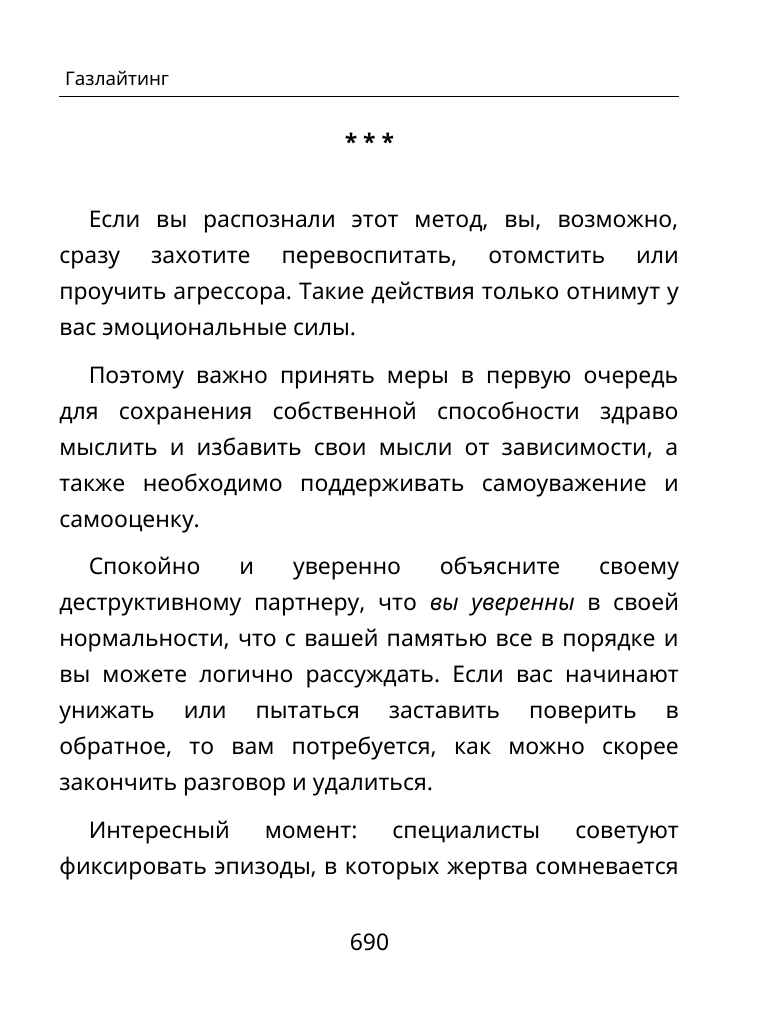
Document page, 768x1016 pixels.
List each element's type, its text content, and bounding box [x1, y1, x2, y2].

text Поэтому важно принять меры в первую очередь для сохранения собственной способности здраво мыслить и избавить свои мысли от зависимости, а также необходимо поддерживать самоуважение и самооценку. [59, 359, 679, 534]
subtitle * * * [59, 126, 679, 157]
text Спокойно и уверенно объясните своему деструктивному партнеру, что вы уверенны в своей нормальности, что с вашей памятью все в порядке и вы можете логично рассуждать. Если вас начинают унижать или пытаться заставить поверить в обратное, то вам потребуется, как можно скорее закончить разговор и удалиться. [59, 550, 679, 797]
text Если вы распознали этот метод, вы, возможно, сразу захотите перевоспитать, отомстить или проучить агрессора. Такие действия только отнимут у вас эмоциональные силы. [59, 203, 679, 342]
text Интересный момент: специалисты советуют фиксировать эпизоды, в которых жертва сомневается [59, 814, 679, 881]
